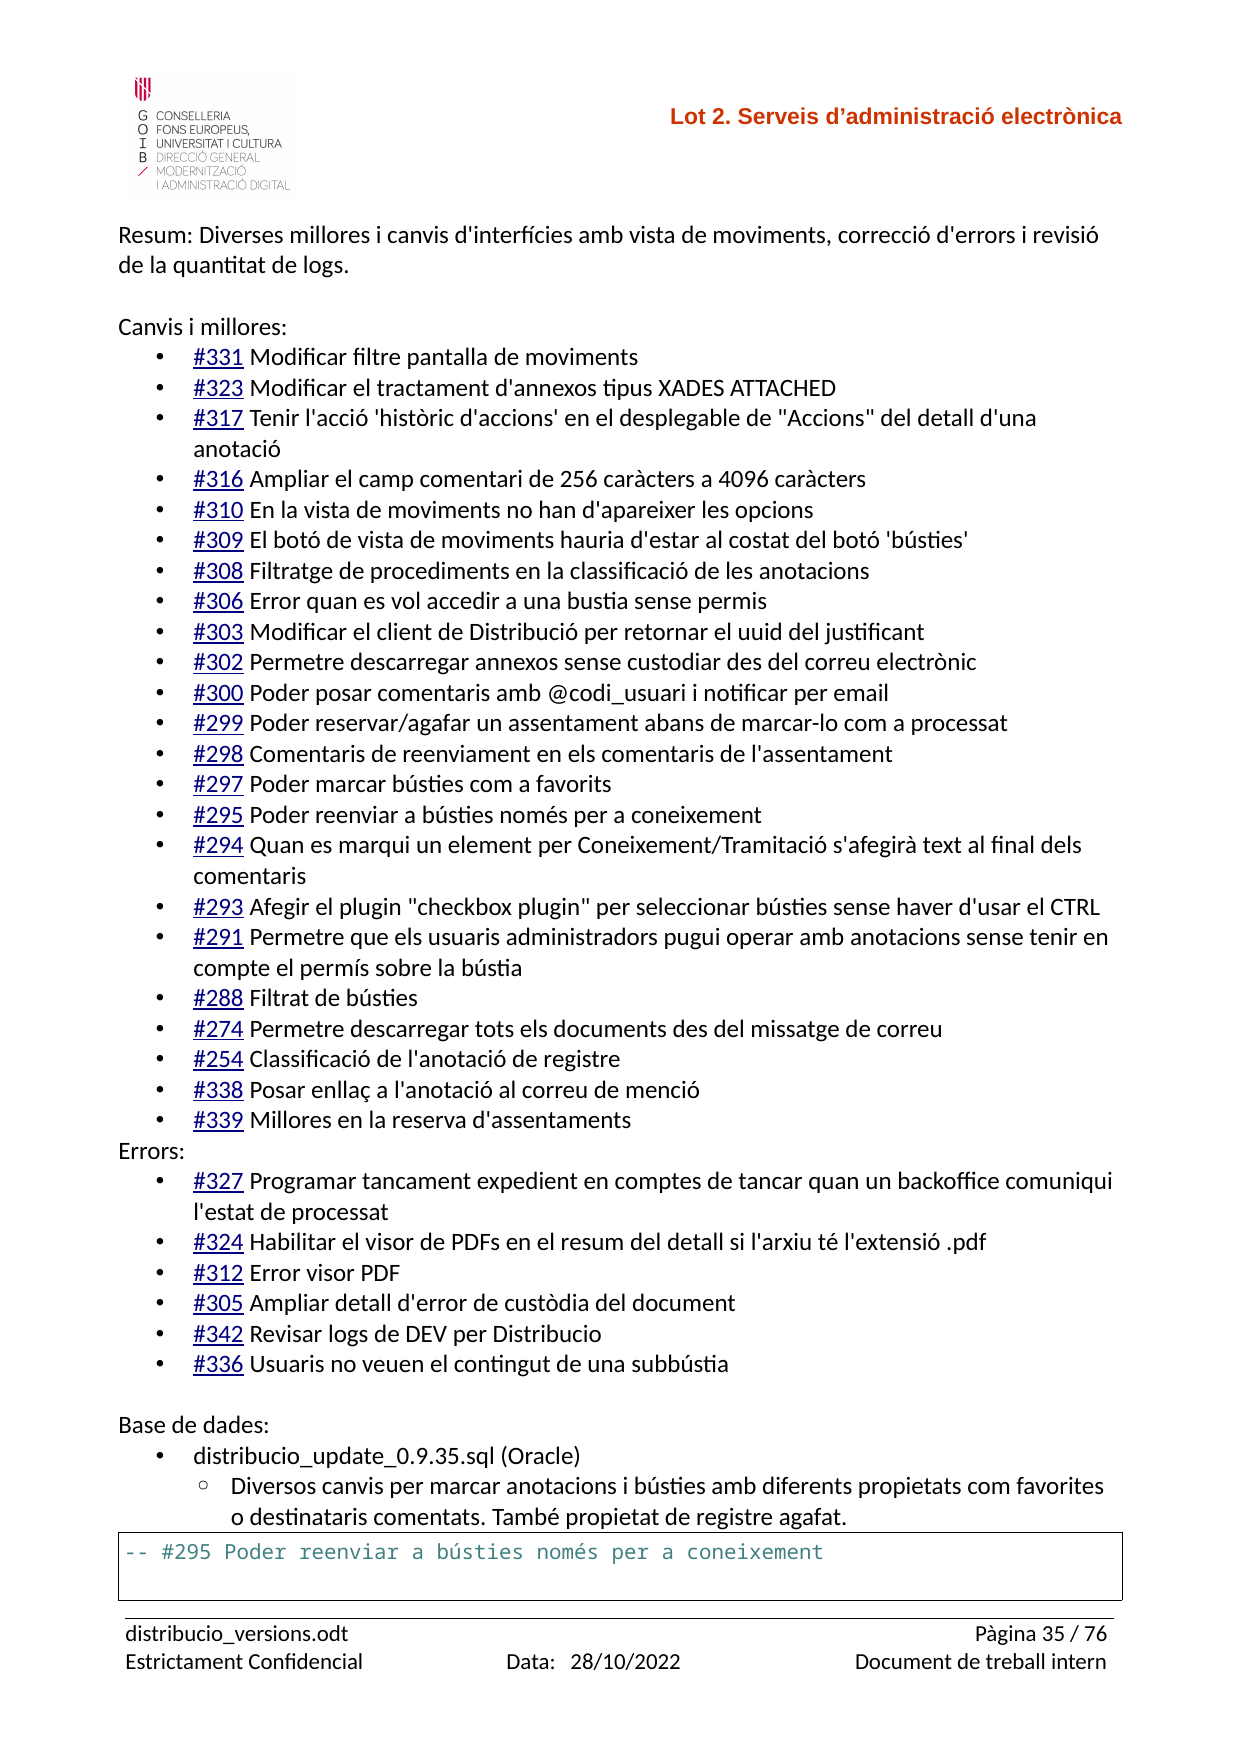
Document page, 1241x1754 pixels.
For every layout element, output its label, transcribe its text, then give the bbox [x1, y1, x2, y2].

list #291 Permetre que els usuaris administradors pugui operar amb anotacions sense tenir en compte el permís sobre la bústia [156, 921, 1122, 982]
list #274 Permetre descarregar tots els documents des del missatge de correu [156, 1013, 1122, 1043]
list distribucio_update_0.9.35.sql (Oracle) [156, 1440, 1122, 1471]
list #302 Permetre descarregar annexos sense custodiar des del correu electrònic [156, 646, 1122, 677]
list #293 Afegir el plugin "checkbox plugin" per seleccionar bústies sense haver d'usar el CTRL [156, 891, 1122, 921]
text Canvis i millores: [118, 311, 1122, 341]
list #336 Usuaris no veuen el contingut de una subbústia [156, 1348, 1122, 1379]
list Diversos canvis per marcar anotacions i bústies amb diferents propietats com favorites o destinataris comentats. També propietat de registre agafat. [193, 1471, 1122, 1532]
list #323 Modificar el tractament d'annexos tipus XADES ATTACHED [156, 372, 1122, 402]
list #300 Poder posar comentaris amb @codi_usuari i notificar per email [156, 677, 1122, 707]
list #306 Error quan es vol accedir a una bustia sense permis [156, 585, 1122, 616]
list #294 Quan es marqui un element per Coneixement/Tramitació s'afegirà text al final dels comentaris [156, 829, 1122, 891]
list #309 El botó de vista de moviments hauria d'estar al costat del botó 'bústies' [156, 524, 1122, 555]
list #303 Modificar el client de Distribució per retornar el uuid del justificant [156, 616, 1122, 646]
text Errors: [118, 1135, 1122, 1165]
list #327 Programar tancament expedient en comptes de tancar quan un backoffice comuniqui l'estat de processat [156, 1165, 1122, 1226]
text Base de dades: [118, 1409, 1122, 1440]
text Resum: Diverses millores i canvis d'interfícies amb vista de moviments, correcció d'errors i revisió de la quantitat de logs. [118, 219, 1122, 280]
table_header -- #295 Poder reenviar a bústies només per a coneixement [119, 1533, 1122, 1600]
list #254 Classificació de l'anotació de registre [156, 1043, 1122, 1074]
list #312 Error visor PDF [156, 1257, 1122, 1287]
list #298 Comentaris de reenviament en els comentaris de l'assentament [156, 738, 1122, 768]
list #317 Tenir l'acció 'històric d'accions' en el desplegable de "Accions" del detall d'una anotació [156, 402, 1122, 463]
list #316 Ampliar el camp comentari de 256 caràcters a 4096 caràcters [156, 463, 1122, 494]
list #324 Habilitar el visor de PDFs en el resum del detall si l'arxiu té l'extensió .pdf [156, 1226, 1122, 1257]
list #295 Poder reenviar a bústies només per a coneixement [156, 799, 1122, 829]
list #342 Revisar logs de DEV per Distribucio [156, 1318, 1122, 1348]
list #310 En la vista de moviments no han d'apareixer les opcions [156, 494, 1122, 524]
list #288 Filtrat de bústies [156, 982, 1122, 1013]
list #305 Ampliar detall d'error de custòdia del document [156, 1287, 1122, 1318]
picture [126, 70, 299, 197]
list #297 Poder marcar bústies com a favorits [156, 768, 1122, 799]
list #331 Modificar filtre pantalla de moviments [156, 341, 1122, 372]
list #338 Posar enllaç a l'anotació al correu de menció [156, 1074, 1122, 1104]
list #299 Poder reservar/agafar un assentament abans de marcar-lo com a processat [156, 707, 1122, 738]
list #339 Millores en la reserva d'assentaments [156, 1104, 1122, 1135]
list #308 Filtratge de procediments en la classificació de les anotacions [156, 555, 1122, 585]
